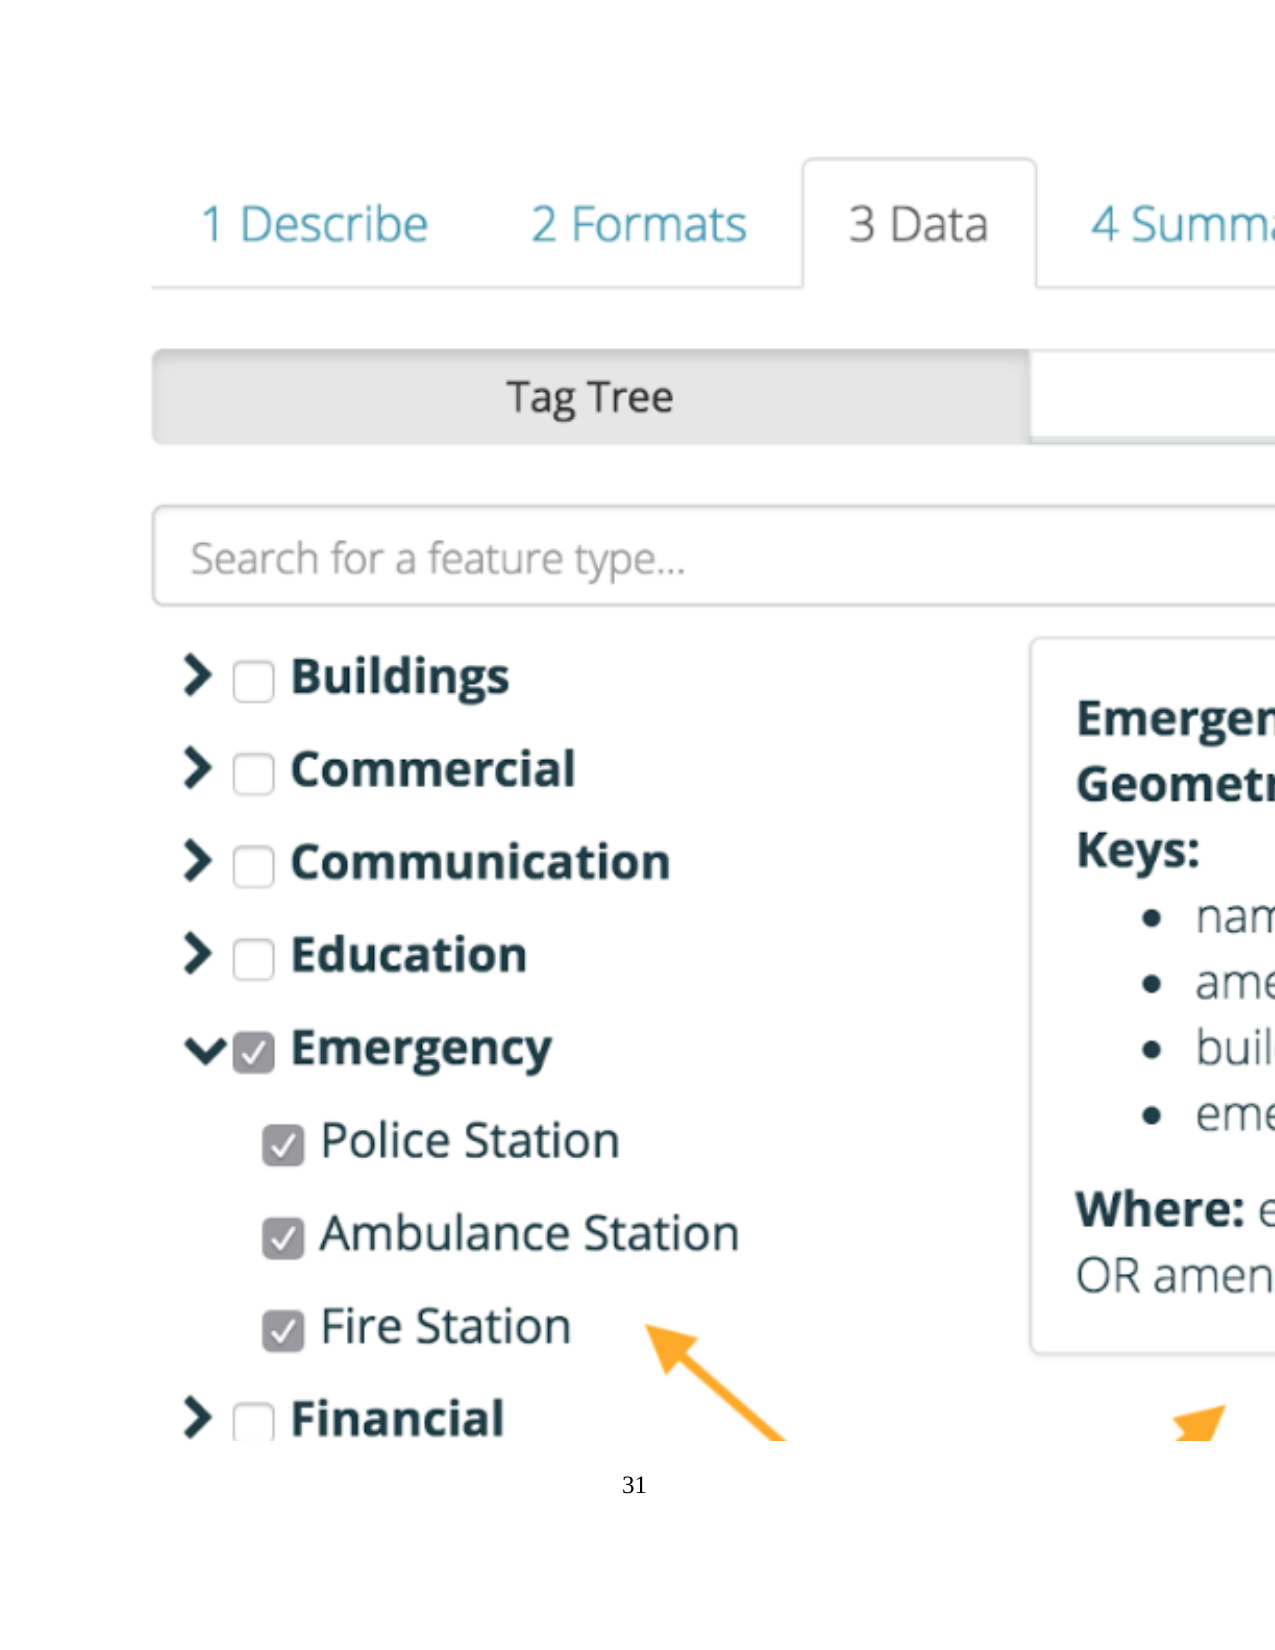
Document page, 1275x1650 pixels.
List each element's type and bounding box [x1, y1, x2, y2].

picture [150, 150, 1275, 1441]
